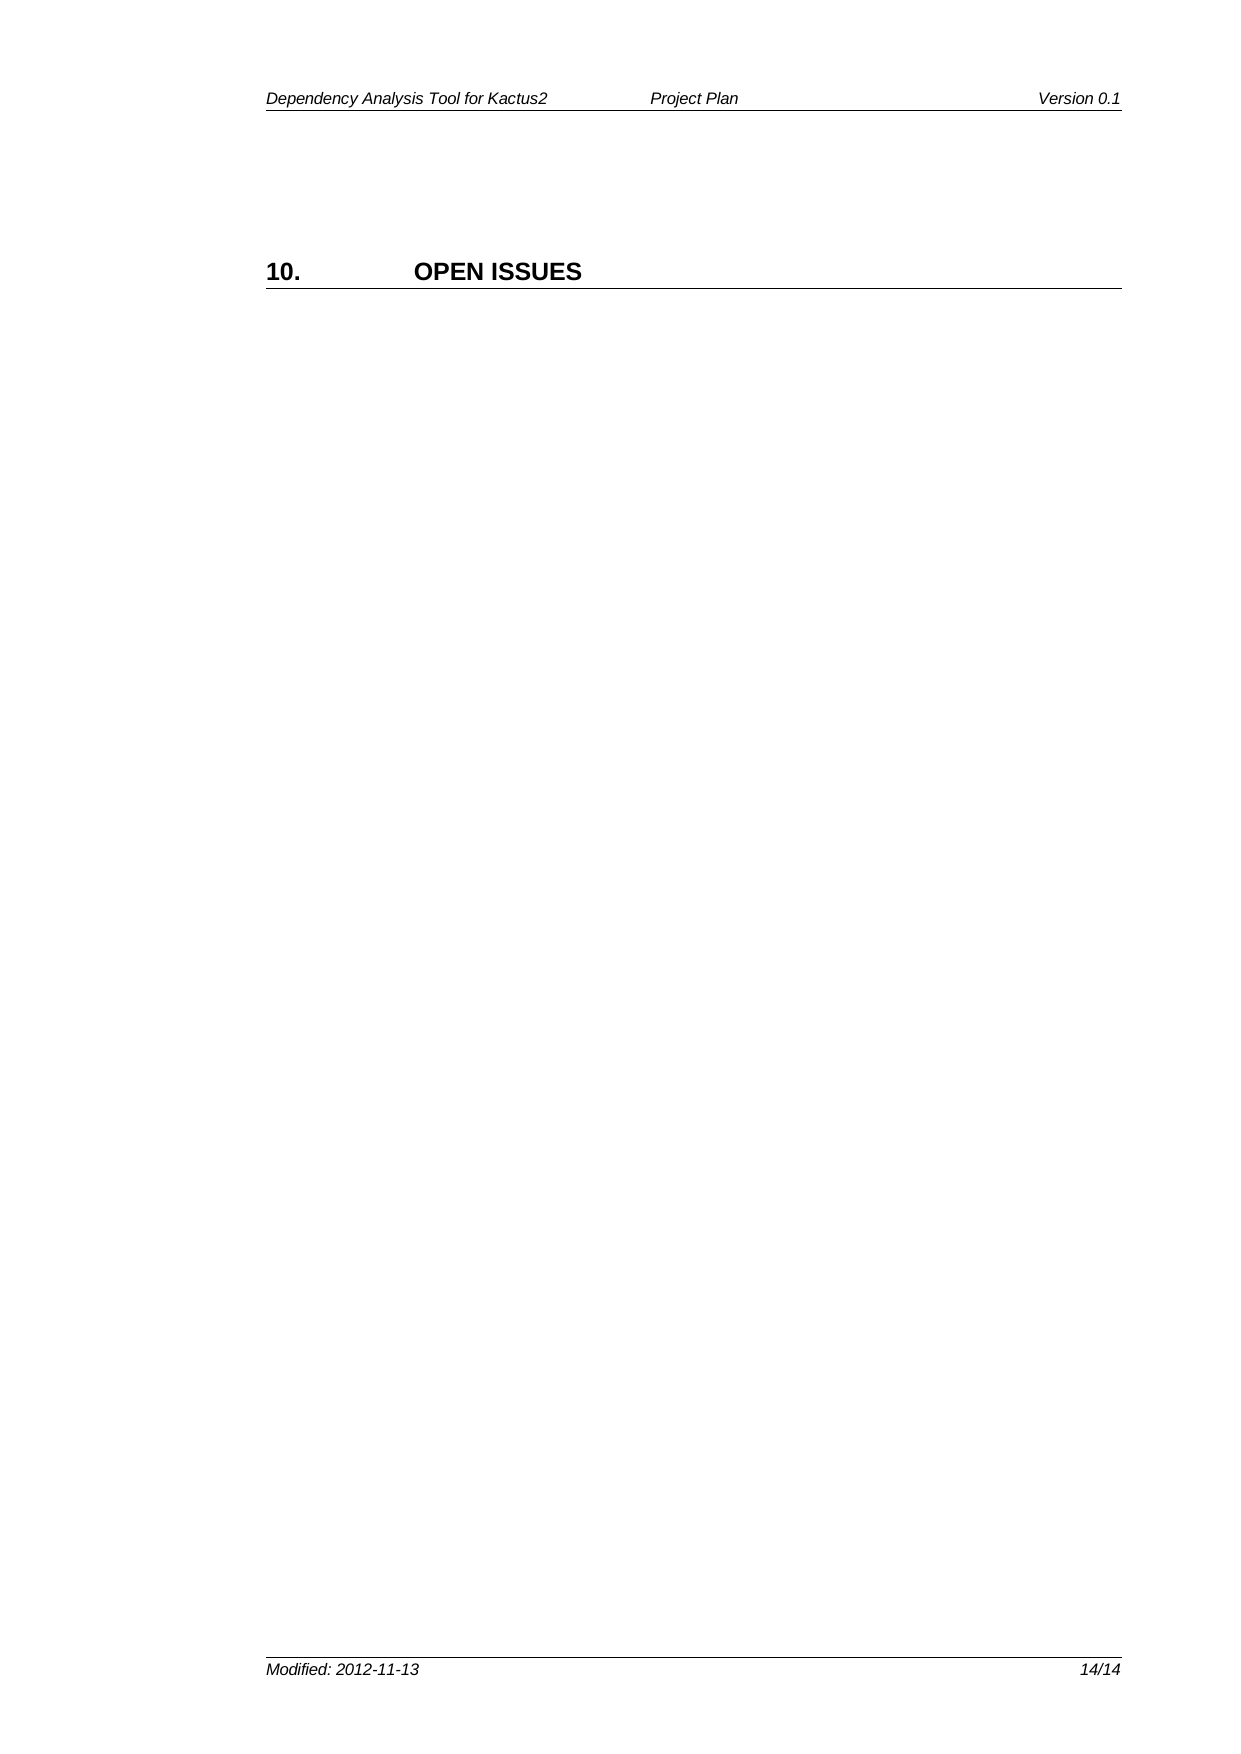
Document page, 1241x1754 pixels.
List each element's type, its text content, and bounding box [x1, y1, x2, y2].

subtitle Open Issues [266, 257, 1122, 288]
